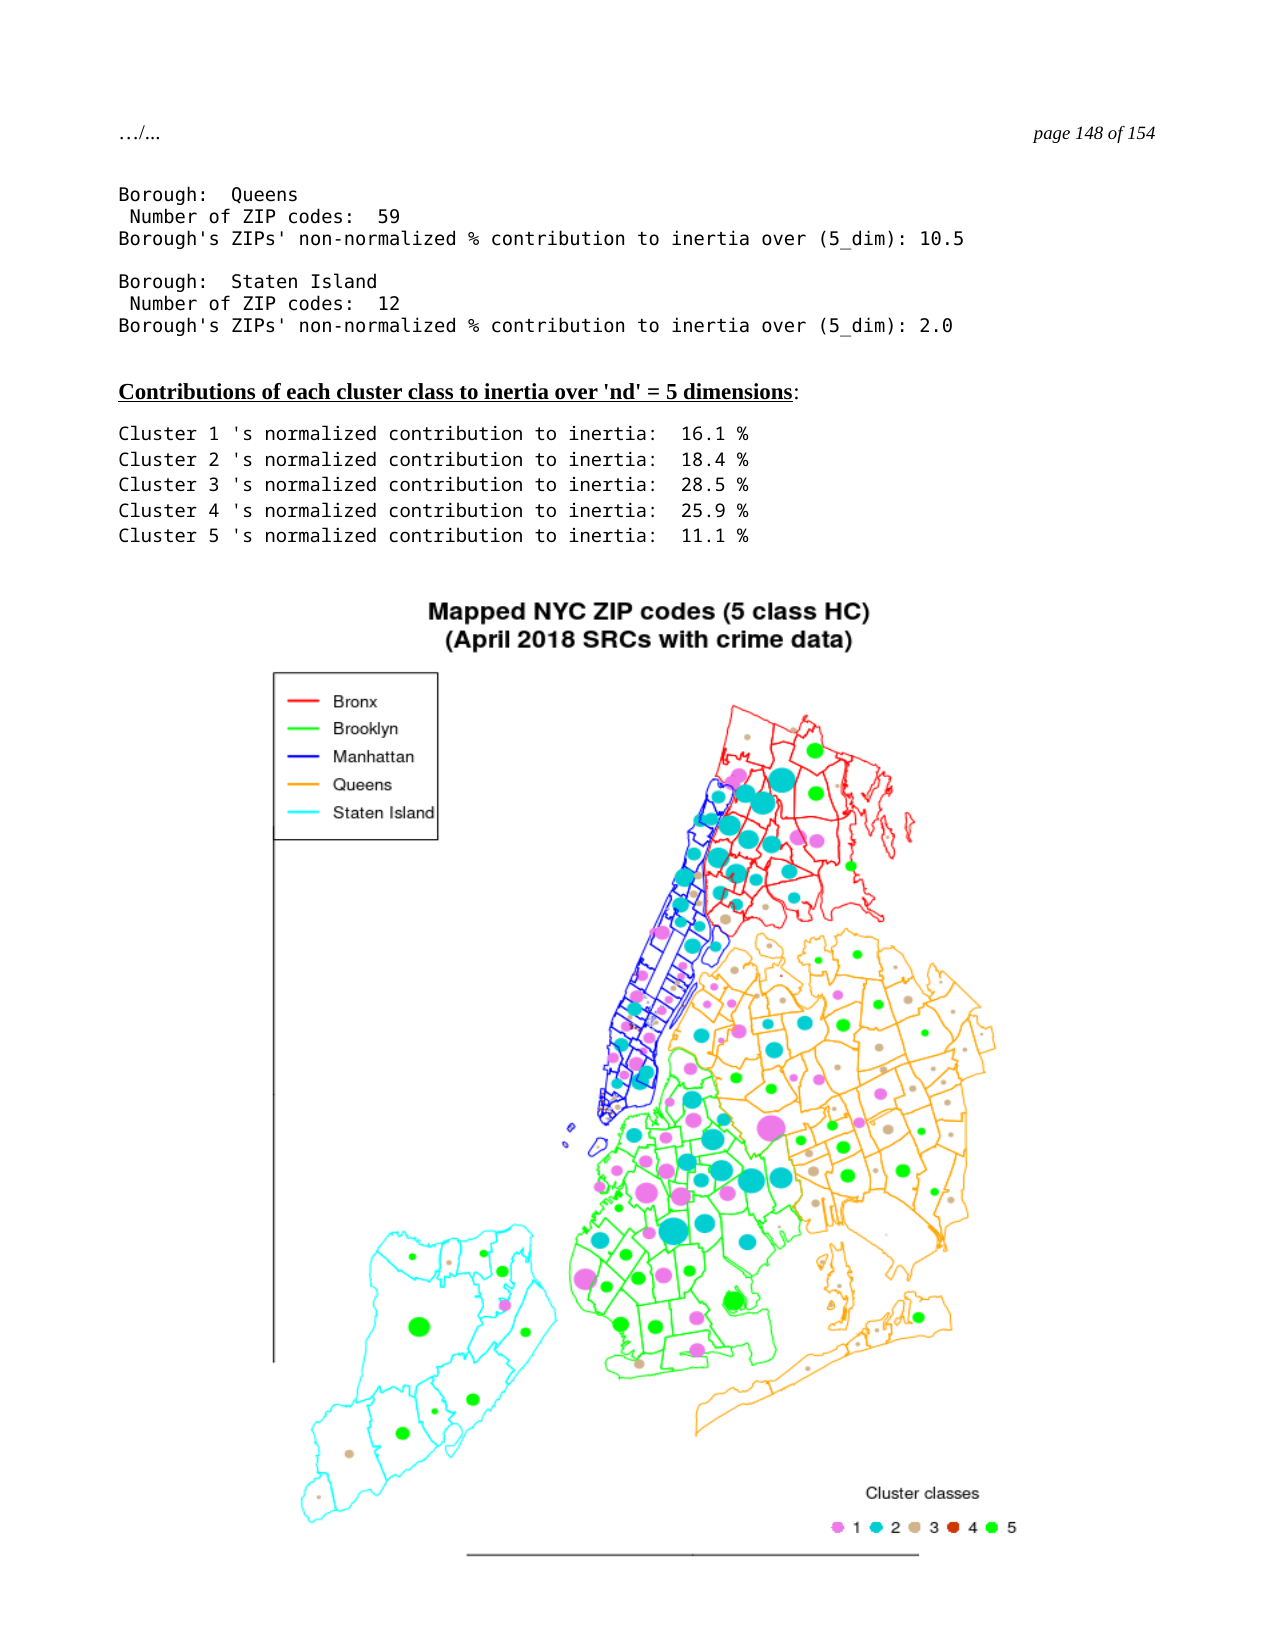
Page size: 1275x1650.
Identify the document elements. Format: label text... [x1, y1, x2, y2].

picture [253, 588, 1038, 1566]
text Cluster 1 's normalized contribution to inertia: 16.1 % [118, 420, 1157, 446]
text Borough's ZIPs' non-normalized % contribution to inertia over (5_dim): 10.5 [118, 228, 1157, 250]
text Cluster 2 's normalized contribution to inertia: 18.4 % [118, 446, 1157, 471]
text Cluster 4 's normalized contribution to inertia: 25.9 % [118, 497, 1157, 522]
text Cluster 5 's normalized contribution to inertia: 11.1 % [118, 522, 1157, 548]
text Number of ZIP codes: 59 [118, 206, 1157, 228]
text Cluster 3 's normalized contribution to inertia: 28.5 % [118, 471, 1157, 497]
text Number of ZIP codes: 12 [118, 293, 1157, 315]
text Borough: Queens [118, 184, 1157, 206]
text Borough: Staten Island [118, 272, 1157, 293]
text Contributions of each cluster class to inertia over 'nd' = 5 dimensions: [118, 378, 1157, 404]
text Borough's ZIPs' non-normalized % contribution to inertia over (5_dim): 2.0 [118, 315, 1157, 337]
